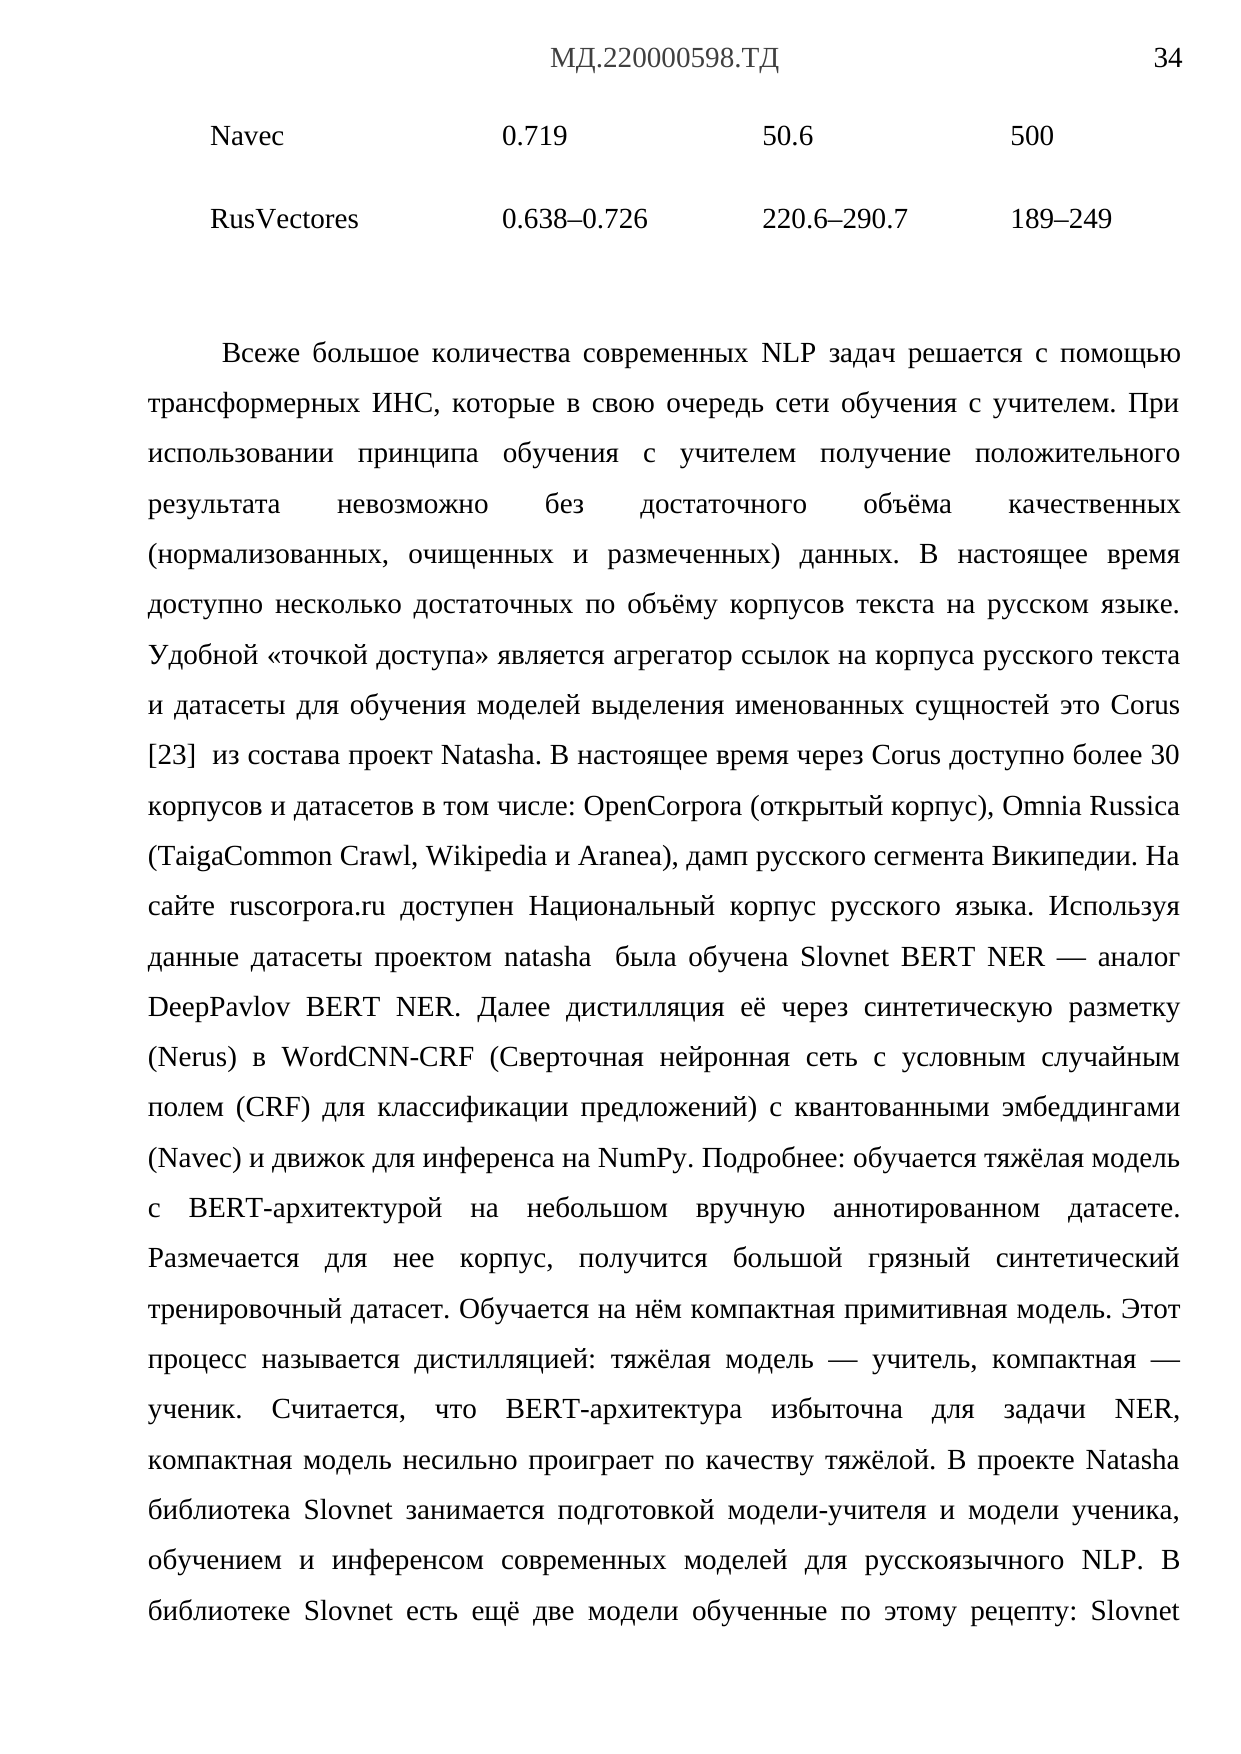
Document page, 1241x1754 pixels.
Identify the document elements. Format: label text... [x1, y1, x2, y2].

table_cell 0.638–0.726 [417, 201, 677, 284]
table_cell Navec [181, 118, 417, 201]
text Всеже большое количества современных NLP задач решается с помощью трансформерных ИНС, которые в свою очередь сети обучения с учителем. При использовании принципа обучения с учителем получение положительного результата невозможно без достаточного объёма качественных (нормализованных, очищенных и размеченных) данных. В настоящее время доступно несколько достаточных по объёму корпусов текста на русском языке. Удобной «точкой доступа» является агрегатор ссылок на корпуса русского текста и датасеты для обучения моделей выделения именованных сущностей это Corus [23] из состава проект Natasha. В настоящее время через Corus доступно более 30 корпусов и датасетов в том числе: OpenCorpora (открытый корпус), Omnia Russica (TaigaCommon Crawl, Wikipedia и Aranea), дамп русского сегмента Википедии. На сайте ruscorpora.ru доступен Национальный корпус русского языка. Используя данные датасеты проектом natasha была обучена Slovnet BERT NER — аналог DeepPavlov BERT NER. Далее дистилляция её через синтетическую разметку (Nerus) в WordCNN-CRF (Сверточная нейронная сеть с условным случайным полем (CRF) для классификации предложений) c квантованными эмбеддингами (Navec) и движок для инференса на NumPy. Подробнее: обучается тяжёлая модель c BERT-архитектурой на небольшом вручную аннотированном датасете. Размечается для нее корпус, получится большой грязный синтетический тренировочный датасет. Обучается на нём компактная примитивная модель. Этот процесс называется дистилляцией: тяжёлая модель — учитель, компактная — ученик. Считается, что BERT-архитектура избыточна для задачи NER, компактная модель несильно проиграет по качеству тяжёлой. В проекте Natasha библиотека Slovnet занимается подготовкой модели-учителя и модели ученика, обучением и инференсом современных моделей для русскоязычного NLP. В библиотеке Slovnet есть ещё две модели обученные по этому рецепту: Slovnet [148, 335, 1181, 1626]
table_cell 220.6–290.7 [677, 201, 925, 284]
table_cell 0.719 [417, 118, 677, 201]
table_cell 50.6 [677, 118, 925, 201]
table_cell RusVectores [181, 201, 417, 284]
table_cell 189–249 [925, 201, 1172, 284]
table_cell 500 [925, 118, 1172, 201]
